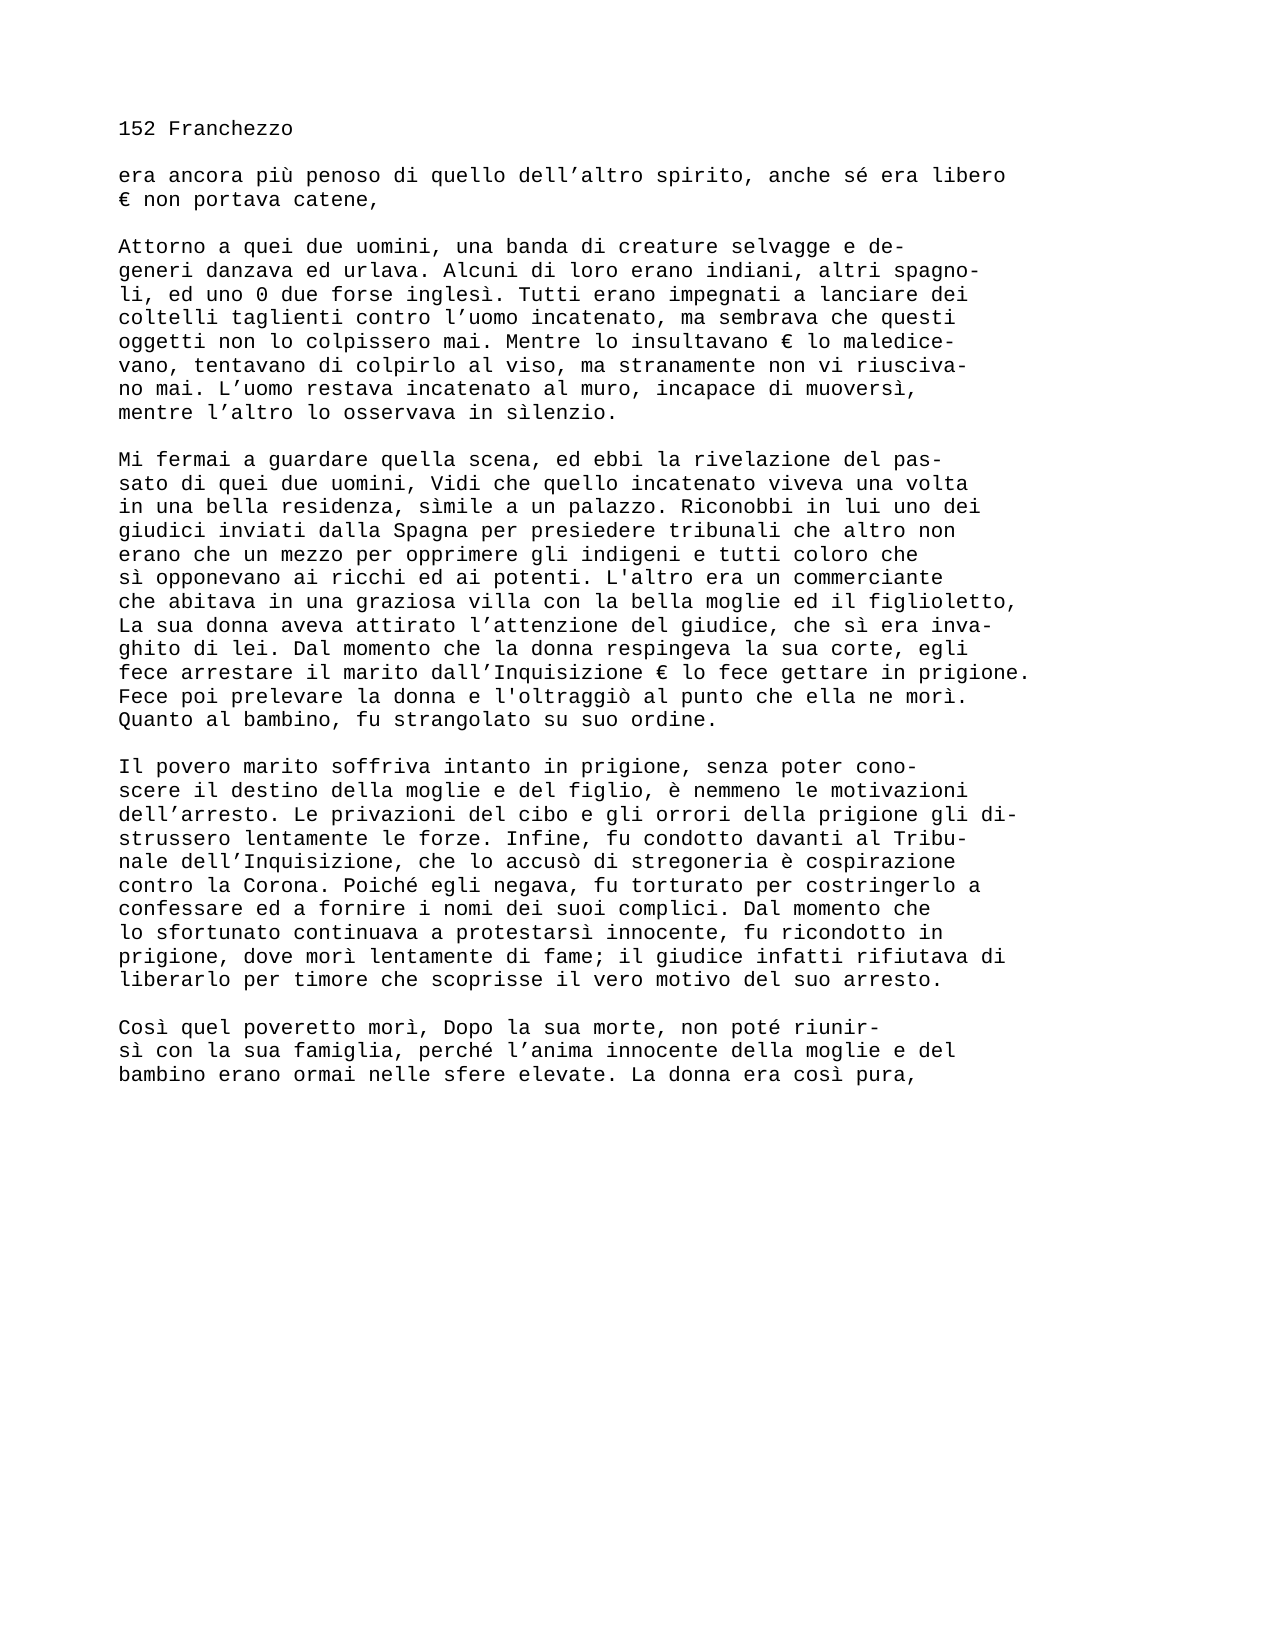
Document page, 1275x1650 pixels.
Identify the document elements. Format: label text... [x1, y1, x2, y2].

text Così quel poveretto morì, Dopo la sua morte, non poté riunir- [118, 1017, 1157, 1040]
text Il povero marito soffriva intanto in prigione, senza poter cono- [118, 757, 1157, 780]
text La sua donna aveva attirato l’attenzione del giudice, che sì era inva- [118, 615, 1157, 638]
text lo sfortunato continuava a protestarsì innocente, fu ricondotto in [118, 922, 1157, 946]
text liberarlo per timore che scoprisse il vero motivo del suo arresto. [118, 969, 1157, 993]
text dell’arresto. Le privazioni del cibo e gli orrori della prigione gli di- [118, 804, 1157, 827]
text vano, tentavano di colpirlo al viso, ma stranamente non vi riusciva- [118, 354, 1157, 378]
text confessare ed a fornire i nomi dei suoi complici. Dal momento che [118, 898, 1157, 922]
text Fece poi prelevare la donna e l'oltraggiò al punto che ella ne morì. [118, 686, 1157, 709]
text nale dell’Inquisizione, che lo accusò di stregoneria è cospirazione [118, 851, 1157, 875]
text era ancora più penoso di quello dell’altro spirito, anche sé era libero [118, 165, 1157, 189]
text € non portava catene, [118, 189, 1157, 213]
text scere il destino della moglie e del figlio, è nemmeno le motivazioni [118, 780, 1157, 804]
text Quanto al bambino, fu strangolato su suo ordine. [118, 709, 1157, 733]
text prigione, dove morì lentamente di fame; il giudice infatti rifiutava di [118, 946, 1157, 969]
text che abitava in una graziosa villa con la bella moglie ed il figlioletto, [118, 591, 1157, 615]
text coltelli taglienti contro l’uomo incatenato, ma sembrava che questi [118, 307, 1157, 331]
text bambino erano ormai nelle sfere elevate. La donna era così pura, [118, 1064, 1157, 1088]
text sì con la sua famiglia, perché l’anima innocente della moglie e del [118, 1040, 1157, 1064]
text oggetti non lo colpissero mai. Mentre lo insultavano € lo maledice- [118, 331, 1157, 354]
text 152 Franchezzo [118, 118, 1157, 142]
text erano che un mezzo per opprimere gli indigeni e tutti coloro che [118, 544, 1157, 567]
text in una bella residenza, sìmile a un palazzo. Riconobbi in lui uno dei [118, 496, 1157, 520]
text contro la Corona. Poiché egli negava, fu torturato per costringerlo a [118, 875, 1157, 898]
text giudici inviati dalla Spagna per presiedere tribunali che altro non [118, 520, 1157, 544]
text li, ed uno 0 due forse inglesì. Tutti erano impegnati a lanciare dei [118, 284, 1157, 307]
text no mai. L’uomo restava incatenato al muro, incapace di muoversì, [118, 378, 1157, 402]
text sì opponevano ai ricchi ed ai potenti. L'altro era un commerciante [118, 567, 1157, 591]
text fece arrestare il marito dall’Inquisizione € lo fece gettare in prigione. [118, 662, 1157, 686]
text Attorno a quei due uomini, una banda di creature selvagge e de- [118, 236, 1157, 260]
text sato di quei due uomini, Vidi che quello incatenato viveva una volta [118, 473, 1157, 496]
text generi danzava ed urlava. Alcuni di loro erano indiani, altri spagno- [118, 260, 1157, 284]
text mentre l’altro lo osservava in sìlenzio. [118, 402, 1157, 426]
text ghito di lei. Dal momento che la donna respingeva la sua corte, egli [118, 638, 1157, 662]
text Mi fermai a guardare quella scena, ed ebbi la rivelazione del pas- [118, 449, 1157, 473]
text strussero lentamente le forze. Infine, fu condotto davanti al Tribu- [118, 827, 1157, 851]
